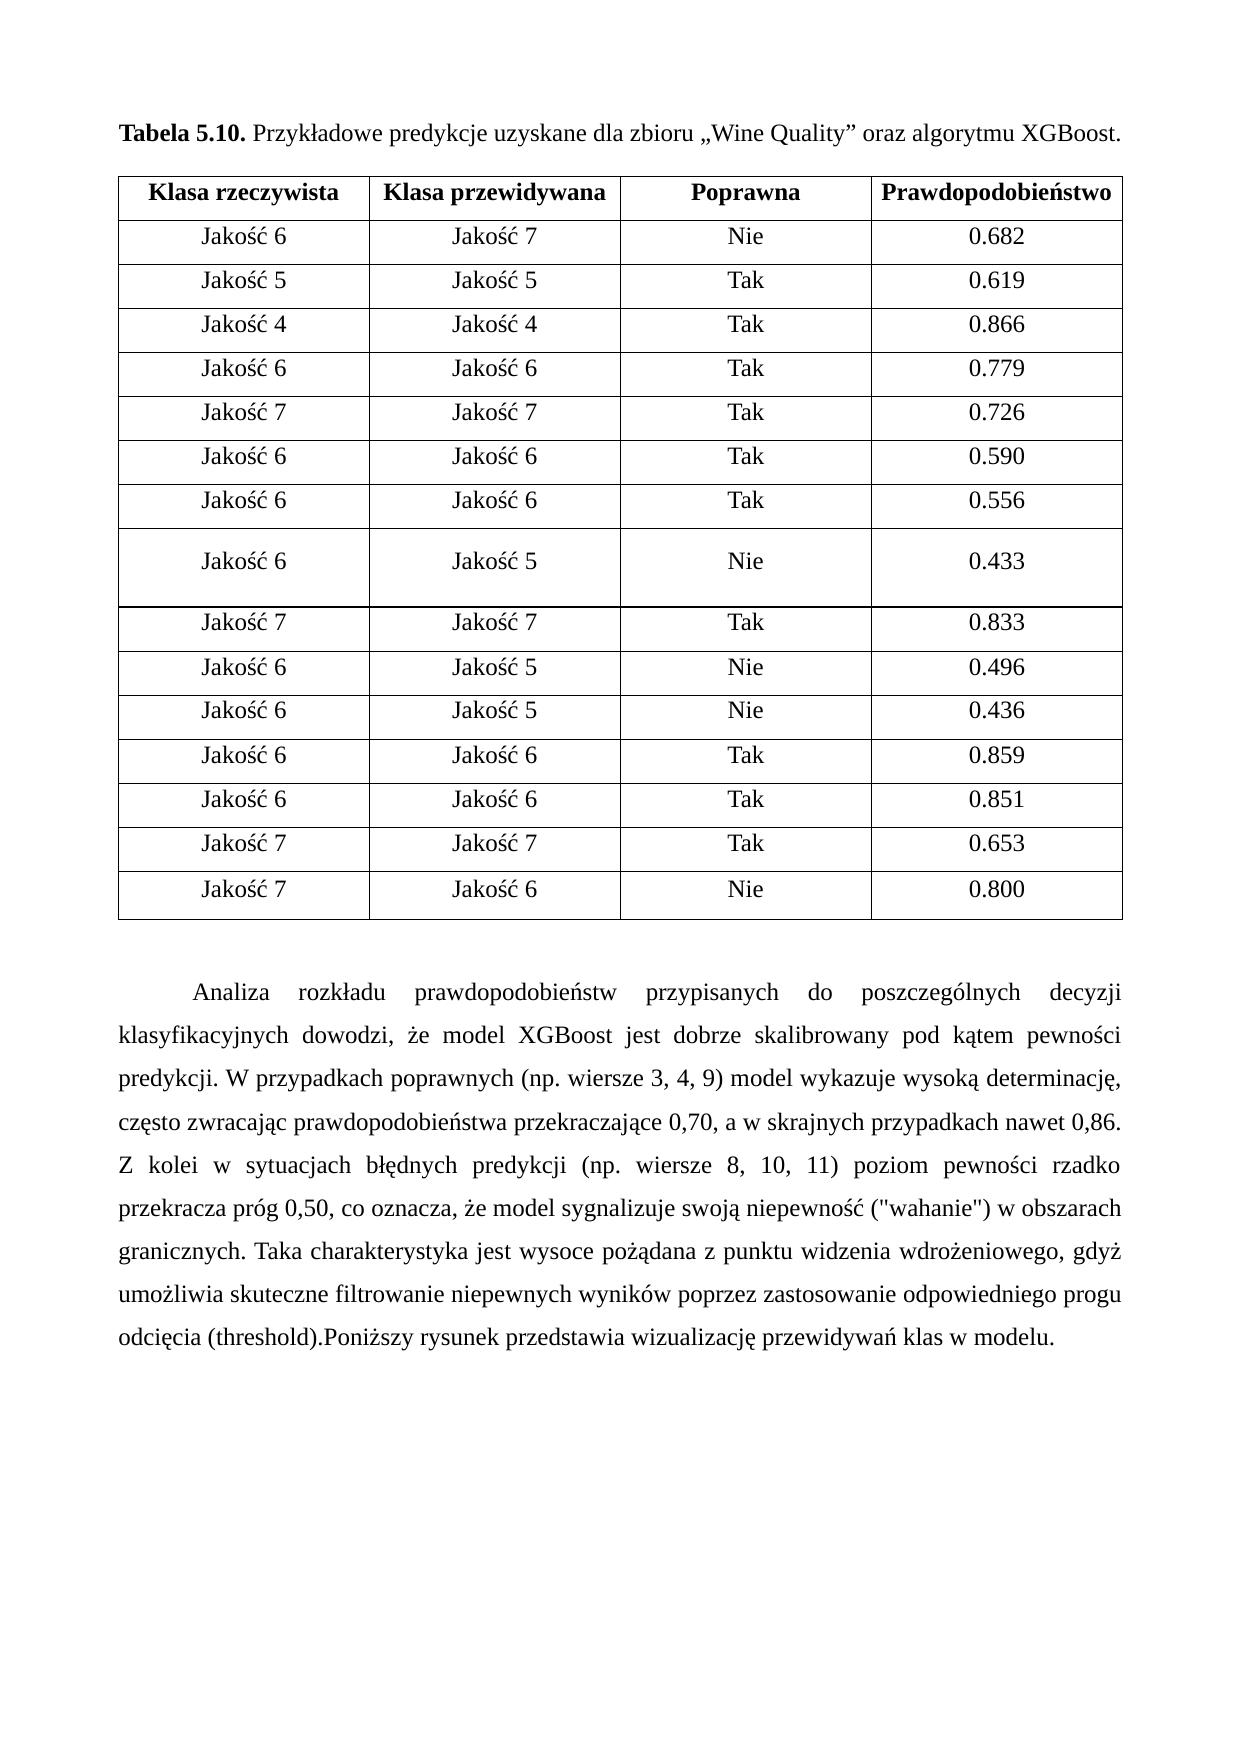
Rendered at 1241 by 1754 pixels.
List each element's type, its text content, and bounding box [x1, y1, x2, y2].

table_cell Jakość 7 [370, 397, 620, 440]
table_cell Jakość 5 [370, 652, 620, 694]
table_cell 0.726 [872, 397, 1122, 440]
table_cell Jakość 6 [119, 441, 369, 484]
table_cell Tak [621, 740, 871, 783]
table_cell 0.496 [872, 652, 1122, 694]
table_header Poprawna [621, 177, 871, 220]
table_cell 0.851 [872, 784, 1122, 827]
table_cell Jakość 6 [370, 353, 620, 396]
table_cell Jakość 6 [119, 353, 369, 396]
table_cell Nie [621, 652, 871, 694]
table_cell Tak [621, 784, 871, 827]
table_cell Tak [621, 309, 871, 352]
table_header Klasa przewidywana [370, 177, 620, 220]
table_cell Jakość 5 [370, 529, 620, 606]
table_cell Jakość 6 [370, 441, 620, 484]
table_cell 0.590 [872, 441, 1122, 484]
table_cell 0.433 [872, 529, 1122, 606]
table_cell Jakość 4 [370, 309, 620, 352]
table_cell Tak [621, 485, 871, 528]
table_cell Jakość 7 [370, 221, 620, 264]
table_cell 0.800 [872, 872, 1122, 918]
table_cell Tak [621, 265, 871, 308]
table_cell Jakość 7 [119, 828, 369, 871]
table_cell 0.682 [872, 221, 1122, 264]
table_cell 0.779 [872, 353, 1122, 396]
table_cell Jakość 6 [119, 221, 369, 264]
table_header Prawdopodobieństwo [872, 177, 1122, 220]
table_cell Jakość 5 [119, 265, 369, 308]
table_cell Jakość 5 [370, 265, 620, 308]
table_cell Jakość 7 [119, 872, 369, 918]
table_cell 0.866 [872, 309, 1122, 352]
table_cell 0.833 [872, 608, 1122, 651]
table_header Klasa rzeczywista [119, 177, 369, 220]
table_cell 0.653 [872, 828, 1122, 871]
table_cell Jakość 7 [119, 397, 369, 440]
table_cell Tak [621, 353, 871, 396]
table_cell Jakość 6 [370, 872, 620, 918]
table_cell Tak [621, 828, 871, 871]
table_cell Jakość 7 [370, 828, 620, 871]
table_cell Jakość 6 [119, 740, 369, 783]
table_cell Tak [621, 608, 871, 651]
table_cell Jakość 7 [370, 608, 620, 651]
table_cell Jakość 4 [119, 309, 369, 352]
table_cell Nie [621, 221, 871, 264]
table_cell Jakość 6 [119, 784, 369, 827]
text Analiza rozkładu prawdopodobieństw przypisanych do poszczególnych decyzji klasyfikacyjnych dowodzi, że model XGBoost jest dobrze skalibrowany pod kątem pewności predykcji. W przypadkach poprawnych (np. wiersze 3, 4, 9) model wykazuje wysoką determinację, często zwracając prawdopodobieństwa przekraczające 0,70, a w skrajnych przypadkach nawet 0,86. Z kolei w sytuacjach błędnych predykcji (np. wiersze 8, 10, 11) poziom pewności rzadko przekracza próg 0,50, co oznacza, że model sygnalizuje swoją niepewność ("wahanie") w obszarach granicznych. Taka charakterystyka jest wysoce pożądana z punktu widzenia wdrożeniowego, gdyż umożliwia skuteczne filtrowanie niepewnych wyników poprzez zastosowanie odpowiedniego progu odcięcia (threshold).Poniższy rysunek przedstawia wizualizację przewidywań klas w modelu. [118, 977, 1122, 1351]
table_cell Tak [621, 397, 871, 440]
table_cell Jakość 6 [370, 740, 620, 783]
table_cell Nie [621, 529, 871, 606]
table_cell Jakość 6 [370, 485, 620, 528]
table_cell Nie [621, 872, 871, 918]
table_cell Jakość 5 [370, 696, 620, 739]
table_cell Jakość 6 [370, 784, 620, 827]
table_cell Nie [621, 696, 871, 739]
table_cell Jakość 7 [119, 608, 369, 651]
table_cell Jakość 6 [119, 652, 369, 694]
table_cell 0.859 [872, 740, 1122, 783]
table_cell 0.556 [872, 485, 1122, 528]
table_cell Jakość 6 [119, 529, 369, 606]
table_cell 0.436 [872, 696, 1122, 739]
table_cell Tak [621, 441, 871, 484]
table_cell Jakość 6 [119, 696, 369, 739]
table_cell Jakość 6 [119, 485, 369, 528]
text Tabela 5.10. Przykładowe predykcje uzyskane dla zbioru „Wine Quality” oraz algorytmu XGBoost. [118, 118, 1122, 147]
table_cell 0.619 [872, 265, 1122, 308]
